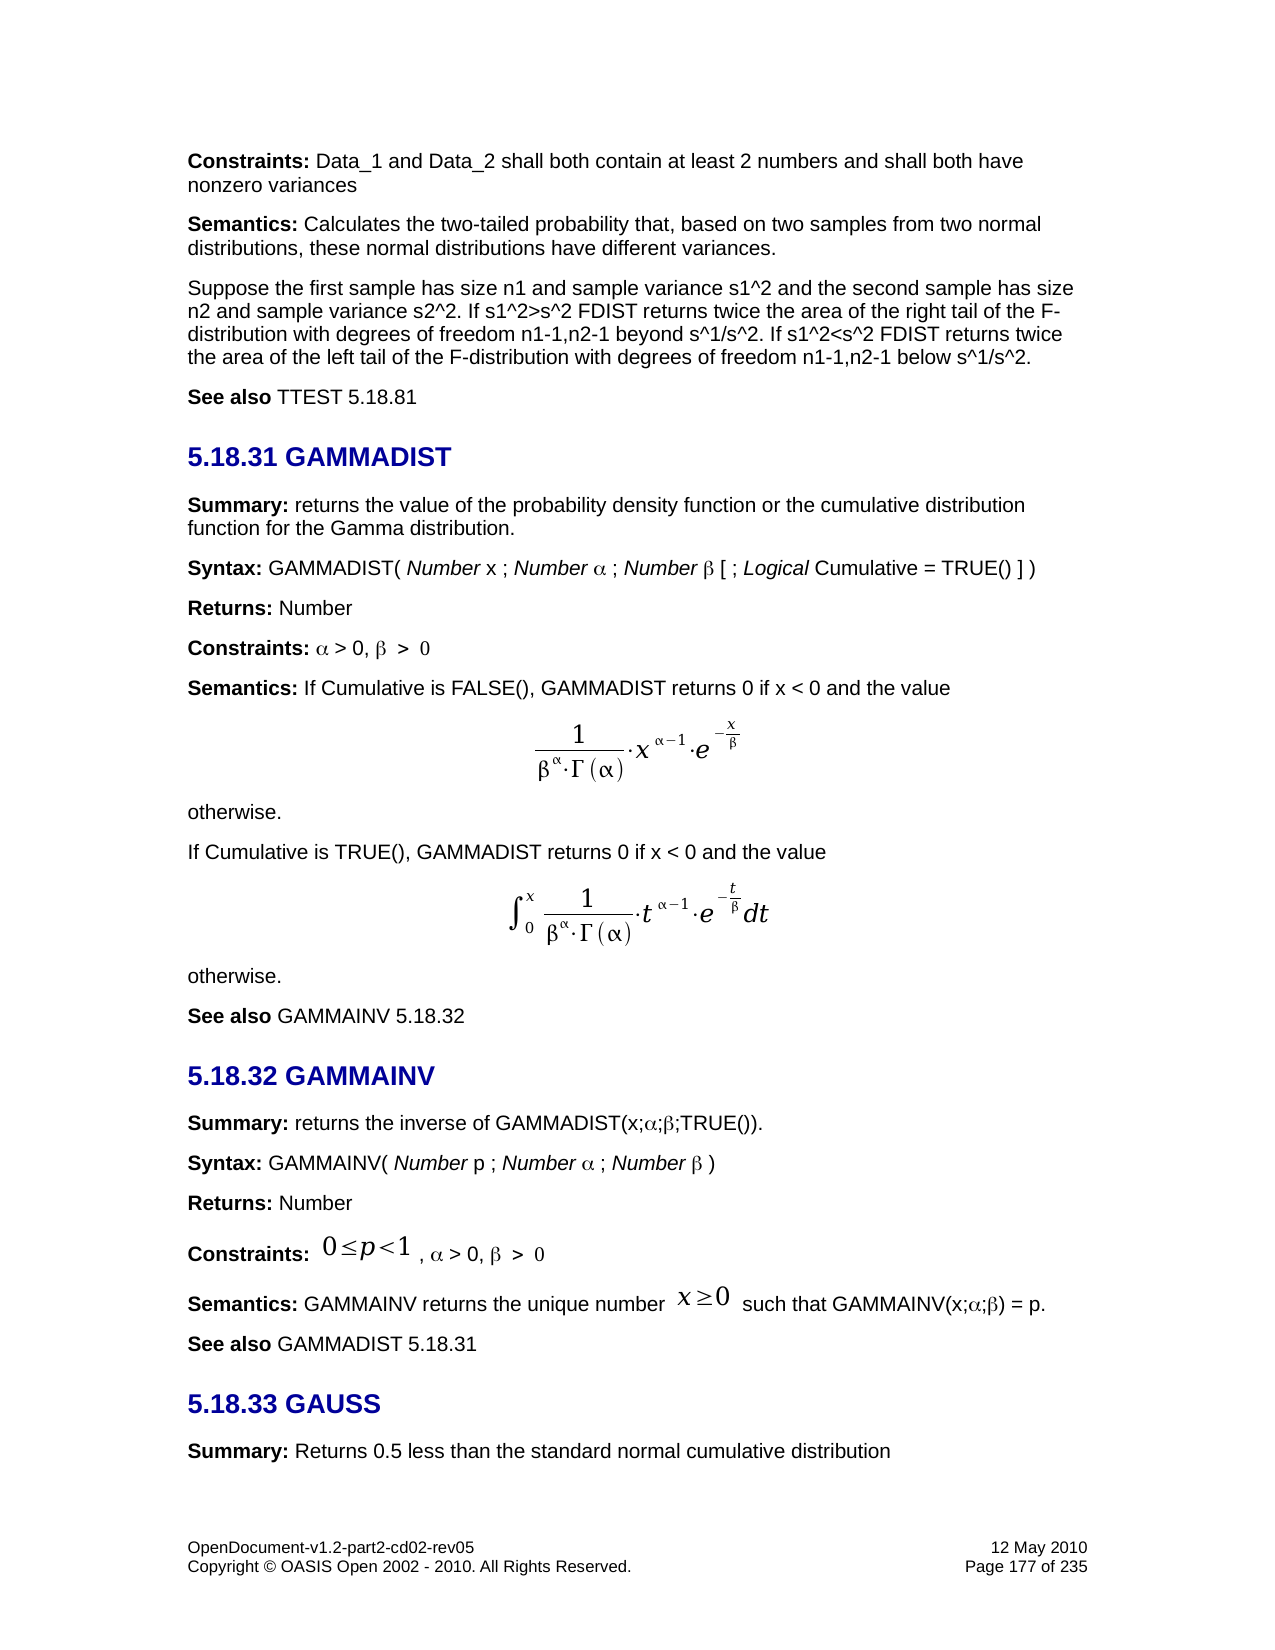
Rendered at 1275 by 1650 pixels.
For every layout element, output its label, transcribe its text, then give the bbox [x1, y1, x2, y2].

text Summary: returns the value of the probability density function or the cumulative distribution function for the Gamma distribution. [187, 493, 1088, 540]
text Constraints: a > 0,  > 0 [187, 636, 1088, 659]
subtitle GAUSS [187, 1389, 1088, 1419]
subtitle GAMMADIST [187, 442, 1088, 473]
subtitle GAMMAINV [187, 1061, 1088, 1091]
text If Cumulative is TRUE(), GAMMADIST returns 0 if x < 0 and the value [187, 840, 1088, 863]
text Semantics: If Cumulative is FALSE(), GAMMADIST returns 0 if x < 0 and the value [187, 676, 1088, 699]
text Constraints: , a > 0,  > 0 [187, 1232, 1088, 1265]
text See also GAMMAINV 5.18.32 [187, 1004, 1088, 1028]
text Semantics: Calculates the two-tailed probability that, based on two samples from two normal distributions, these normal distributions have different variances. [187, 213, 1088, 259]
text otherwise. [187, 800, 1088, 824]
text Syntax: GAMMAINV( Number p ; Number a ; Number  ) [187, 1152, 1088, 1175]
text See also GAMMADIST 5.18.31 [187, 1332, 1088, 1356]
text Summary: returns the inverse of GAMMADIST(x;a;;TRUE()). [187, 1112, 1088, 1135]
text Constraints: Data_1 and Data_2 shall both contain at least 2 numbers and shall both have nonzero variances [187, 150, 1088, 196]
text Semantics: GAMMAINV returns the unique number such that GAMMAINV(x;a;b) = p. [187, 1282, 1088, 1316]
text Returns: Number [187, 1192, 1088, 1215]
text Suppose the first sample has size n1 and sample variance s1^2 and the second sample has size n2 and sample variance s2^2. If s1^2>s^2 FDIST returns twice the area of the right tail of the F-distribution with degrees of freedom n1-1,n2-1 beyond s^1/s^2. If s1^2<s^2 FDIST returns twice the area of the left tail of the F-distribution with degrees of freedom n1-1,n2-1 below s^1/s^2. [187, 276, 1088, 369]
text Syntax: GAMMADIST( Number x ; Number a ; Number  [ ; Logical Cumulative = TRUE() ] ) [187, 557, 1088, 580]
text See also TTEST 5.18.81 [187, 386, 1088, 409]
text otherwise. [187, 964, 1088, 988]
text Returns: Number [187, 596, 1088, 620]
text Summary: Returns 0.5 less than the standard normal cumulative distribution [187, 1440, 1088, 1463]
